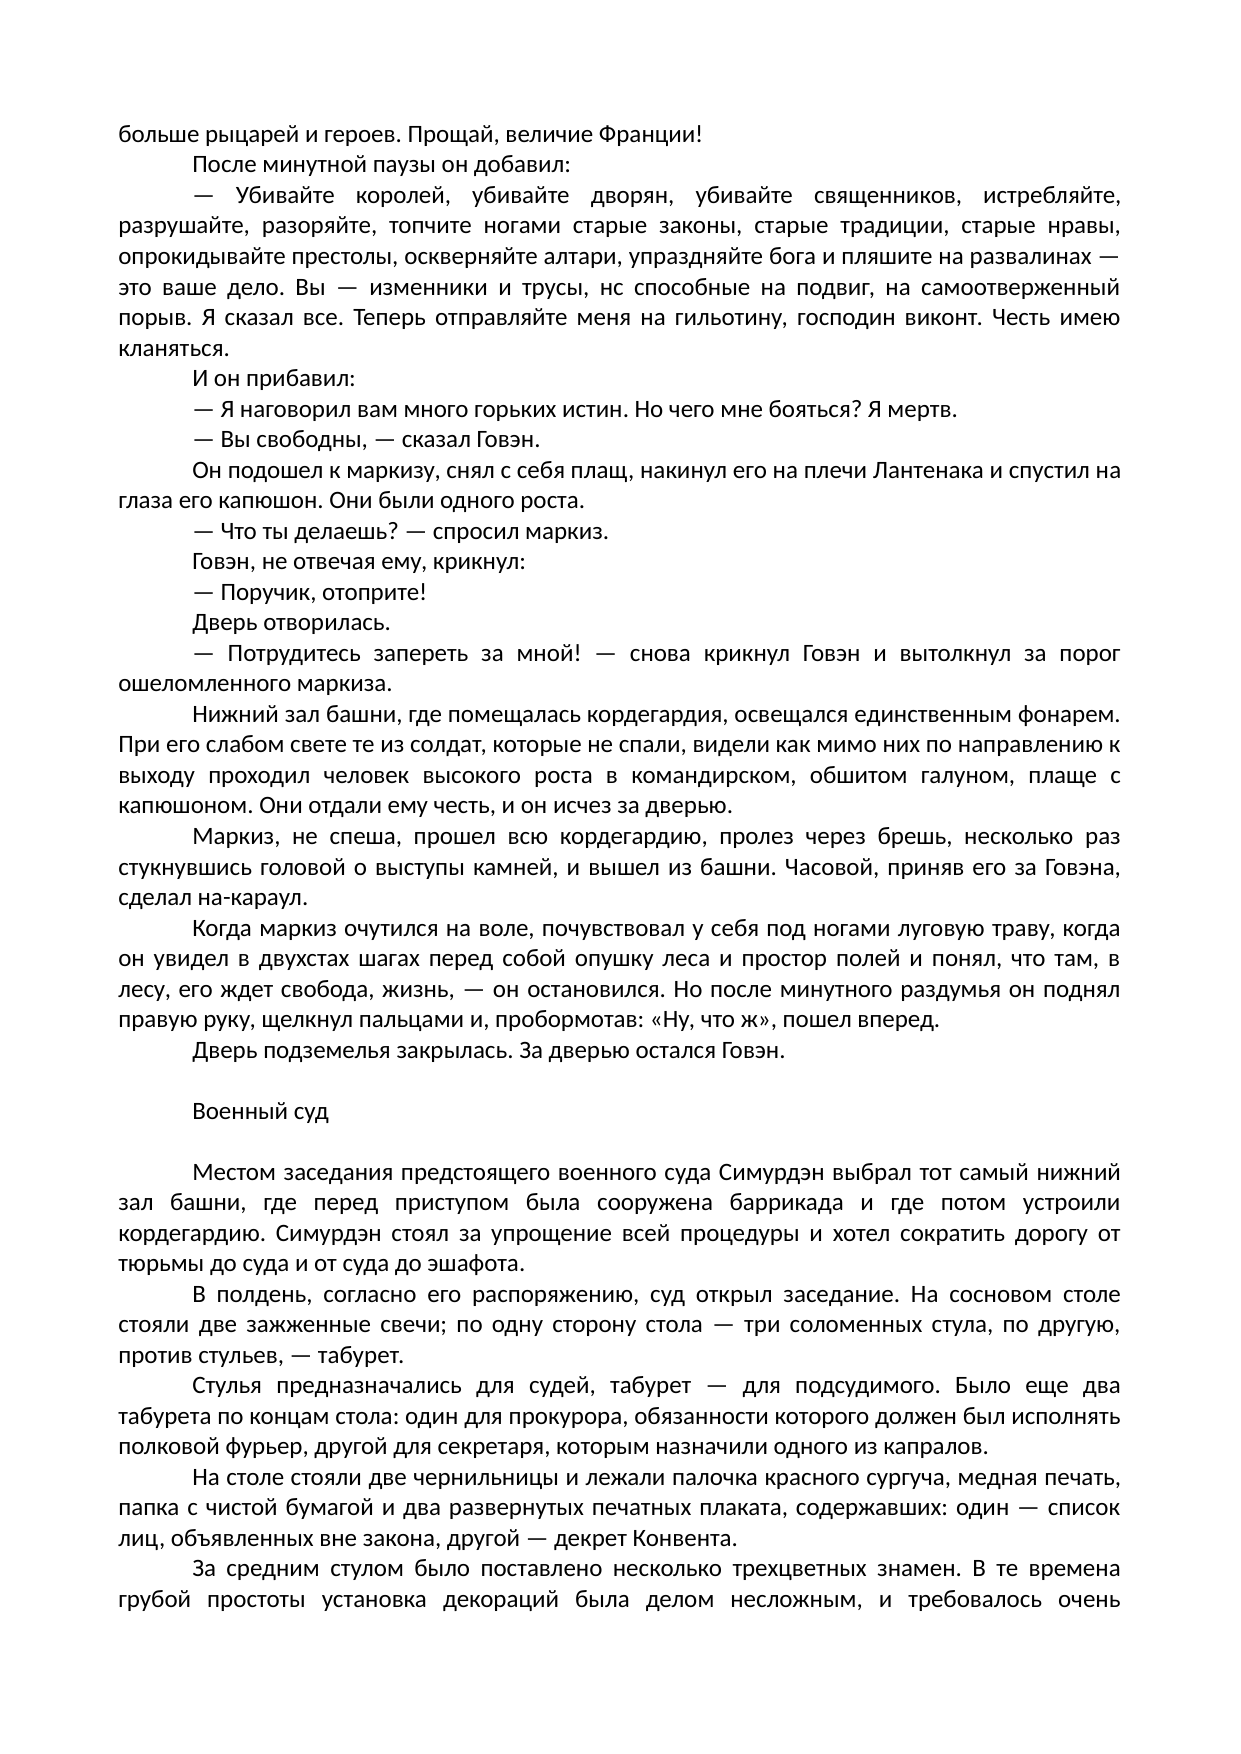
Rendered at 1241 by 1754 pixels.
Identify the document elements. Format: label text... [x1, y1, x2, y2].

text — Убивайте королей, убивайте дворян, убивайте священников, истребляйте, разрушайте, разоряйте, топчите ногами старые законы, старые традиции, старые нравы, опрокидывайте престолы, оскверняйте алтари, упраздняйте бога и пляшите на развалинах — это ваше дело. Вы — изменники и трусы, нс способные на подвиг, на самоотверженный порыв. Я сказал все. Теперь отправляйте меня на гильотину, господин виконт. Честь имею кланяться. [118, 179, 1122, 362]
text Нижний зал башни, где помещалась кордегардия, освещался единственным фонарем. При его слабом свете те из солдат, которые не спали, видели как мимо них по направлению к выходу проходил человек высокого роста в командирском, обшитом галуном, плаще с капюшоном. Они отдали ему честь, и он исчез за дверью. [118, 698, 1122, 820]
text И он прибавил: [118, 362, 1122, 393]
text — Что ты делаешь? — спросил маркиз. [118, 515, 1122, 545]
text Стулья предназначались для судей, табурет — для подсудимого. Было еще два табурета по концам стола: один для прокурора, обязанности которого должен был исполнять полковой фурьер, другой для секретаря, которым назначили одного из капралов. [118, 1369, 1122, 1461]
text больше рыцарей и героев. Прощай, величие Франции! [118, 118, 1122, 149]
text За средним стулом было поставлено несколько трехцветных знамен. В те времена грубой простоты установка декораций была делом несложным, и требовалось очень [118, 1553, 1122, 1614]
text Дверь подземелья закрылась. За дверью остался Говэн. [118, 1034, 1122, 1064]
text Дверь отворилась. [118, 606, 1122, 637]
text Местом заседания предстоящего военного суда Симурдэн выбрал тот самый нижний зал башни, где перед приступом была сооружена баррикада и где потом устроили кордегардию. Симурдэн стоял за упрощение всей процедуры и хотел сократить дорогу от тюрьмы до суда и от суда до эшафота. [118, 1156, 1122, 1278]
text Говэн, не отвечая ему, крикнул: [118, 545, 1122, 576]
text Когда маркиз очутился на воле, почувствовал у себя под ногами луговую траву, когда он увидел в двухстах шагах перед собой опушку леса и простор полей и понял, что там, в лесу, его ждет свобода, жизнь, — он остановился. Но после минутного раздумья он поднял правую руку, щелкнул пальцами и, пробормотав: «Ну, что ж», пошел вперед. [118, 912, 1122, 1034]
text — Я наговорил вам много горьких истин. Но чего мне бояться? Я мертв. [118, 393, 1122, 423]
text В полдень, согласно его распоряжению, суд открыл заседание. На сосновом столе стояли две зажженные свечи; по одну сторону стола — три соломенных стула, по другую, против стульев, — табурет. [118, 1278, 1122, 1369]
text — Вы свободны, — сказал Говэн. [118, 423, 1122, 454]
text Маркиз, не спеша, прошел всю кордегардию, пролез через брешь, несколько раз стукнувшись головой о выступы камней, и вышел из башни. Часовой, приняв его за Говэна, сделал на-караул. [118, 820, 1122, 912]
text Военный суд [118, 1095, 1122, 1125]
text После минутной паузы он добавил: [118, 149, 1122, 179]
text — Потрудитесь запереть за мной! — снова крикнул Говэн и вытолкнул за порог ошеломленного маркиза. [118, 637, 1122, 698]
text Он подошел к маркизу, снял с себя плащ, накинул его на плечи Лантенака и спустил на глаза его капюшон. Они были одного роста. [118, 454, 1122, 515]
text На столе стояли две чернильницы и лежали палочка красного сургуча, медная печать, папка с чистой бумагой и два развернутых печатных плаката, содержавших: один — список лиц, объявленных вне закона, другой — декрет Конвента. [118, 1461, 1122, 1553]
text — Поручик, отоприте! [118, 576, 1122, 606]
